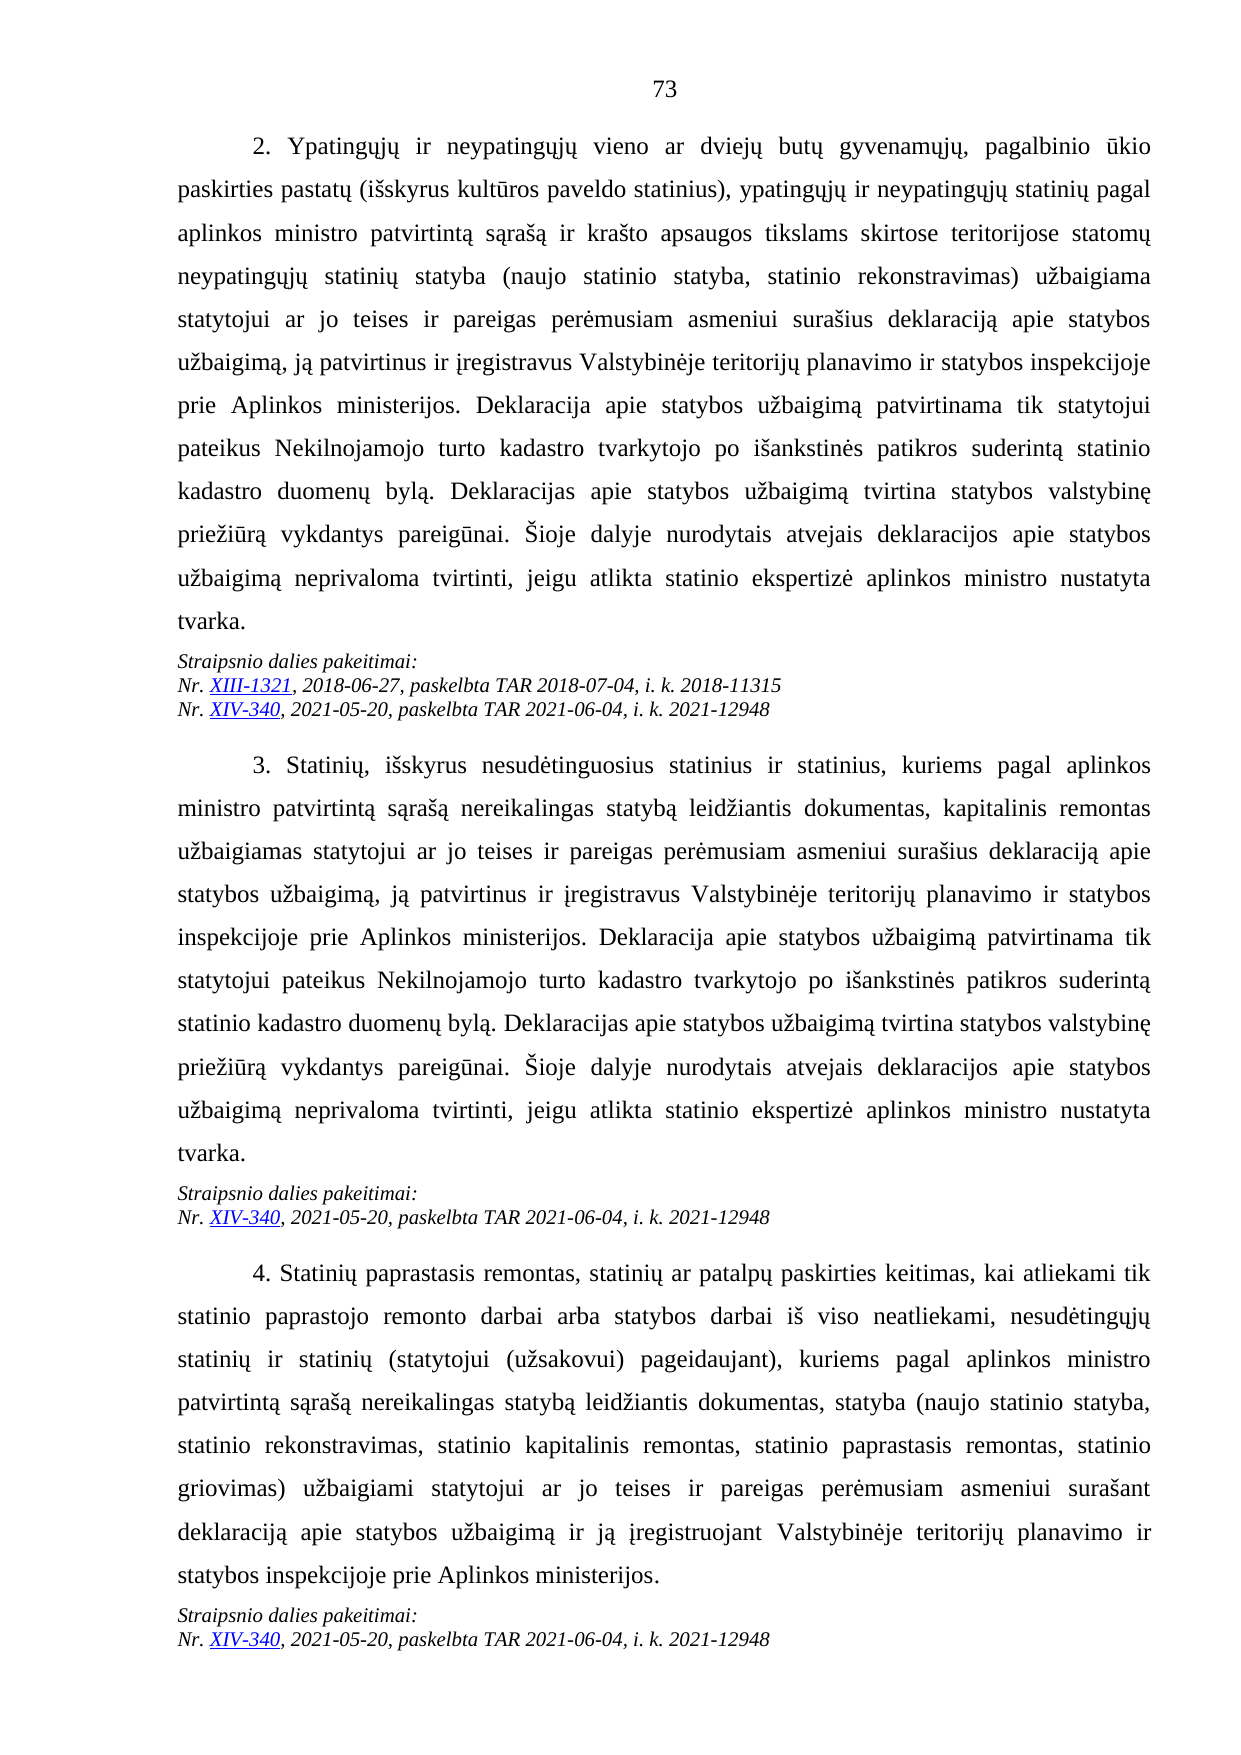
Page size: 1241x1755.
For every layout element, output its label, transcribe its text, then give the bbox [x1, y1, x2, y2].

text Nr. XIV-340, 2021-05-20, paskelbta TAR 2021-06-04, i. k. 2021-12948 [177, 1627, 1152, 1651]
text Nr. XIV-340, 2021-05-20, paskelbta TAR 2021-06-04, i. k. 2021-12948 [177, 697, 1152, 721]
text Nr. XIV-340, 2021-05-20, paskelbta TAR 2021-06-04, i. k. 2021-12948 [177, 1205, 1152, 1229]
text Straipsnio dalies pakeitimai: [177, 1181, 1152, 1205]
text 2. Ypatingųjų ir neypatingųjų vieno ar dviejų butų gyvenamųjų, pagalbinio ūkio paskirties pastatų (išskyrus kultūros paveldo statinius), ypatingųjų ir neypatingųjų statinių pagal aplinkos ministro patvirtintą sąrašą ir krašto apsaugos tikslams skirtose teritorijose statomų neypatingųjų statinių statyba (naujo statinio statyba, statinio rekonstravimas) užbaigiama statytojui ar jo teises ir pareigas perėmusiam asmeniui surašius deklaraciją apie statybos užbaigimą, ją patvirtinus ir įregistravus Valstybinėje teritorijų planavimo ir statybos inspekcijoje prie Aplinkos ministerijos. Deklaracija apie statybos užbaigimą patvirtinama tik statytojui pateikus Nekilnojamojo turto kadastro tvarkytojo po išankstinės patikros suderintą statinio kadastro duomenų bylą. Deklaracijas apie statybos užbaigimą tvirtina statybos valstybinę priežiūrą vykdantys pareigūnai. Šioje dalyje nurodytais atvejais deklaracijos apie statybos užbaigimą neprivaloma tvirtinti, jeigu atlikta statinio ekspertizė aplinkos ministro nustatyta tvarka. [177, 131, 1152, 634]
text 4. Statinių paprastasis remontas, statinių ar patalpų paskirties keitimas, kai atliekami tik statinio paprastojo remonto darbai arba statybos darbai iš viso neatliekami, nesudėtingųjų statinių ir statinių (statytojui (užsakovui) pageidaujant), kuriems pagal aplinkos ministro patvirtintą sąrašą nereikalingas statybą leidžiantis dokumentas, statyba (naujo statinio statyba, statinio rekonstravimas, statinio kapitalinis remontas, statinio paprastasis remontas, statinio griovimas) užbaigiami statytojui ar jo teises ir pareigas perėmusiam asmeniui surašant deklaraciją apie statybos užbaigimą ir ją įregistruojant Valstybinėje teritorijų planavimo ir statybos inspekcijoje prie Aplinkos ministerijos. [177, 1258, 1152, 1588]
text Straipsnio dalies pakeitimai: [177, 649, 1152, 673]
text Nr. XIII-1321, 2018-06-27, paskelbta TAR 2018-07-04, i. k. 2018-11315 [177, 673, 1152, 697]
text Straipsnio dalies pakeitimai: [177, 1603, 1152, 1627]
text 3. Statinių, išskyrus nesudėtinguosius statinius ir statinius, kuriems pagal aplinkos ministro patvirtintą sąrašą nereikalingas statybą leidžiantis dokumentas, kapitalinis remontas užbaigiamas statytojui ar jo teises ir pareigas perėmusiam asmeniui surašius deklaraciją apie statybos užbaigimą, ją patvirtinus ir įregistravus Valstybinėje teritorijų planavimo ir statybos inspekcijoje prie Aplinkos ministerijos. Deklaracija apie statybos užbaigimą patvirtinama tik statytojui pateikus Nekilnojamojo turto kadastro tvarkytojo po išankstinės patikros suderintą statinio kadastro duomenų bylą. Deklaracijas apie statybos užbaigimą tvirtina statybos valstybinę priežiūrą vykdantys pareigūnai. Šioje dalyje nurodytais atvejais deklaracijos apie statybos užbaigimą neprivaloma tvirtinti, jeigu atlikta statinio ekspertizė aplinkos ministro nustatyta tvarka. [177, 750, 1152, 1167]
